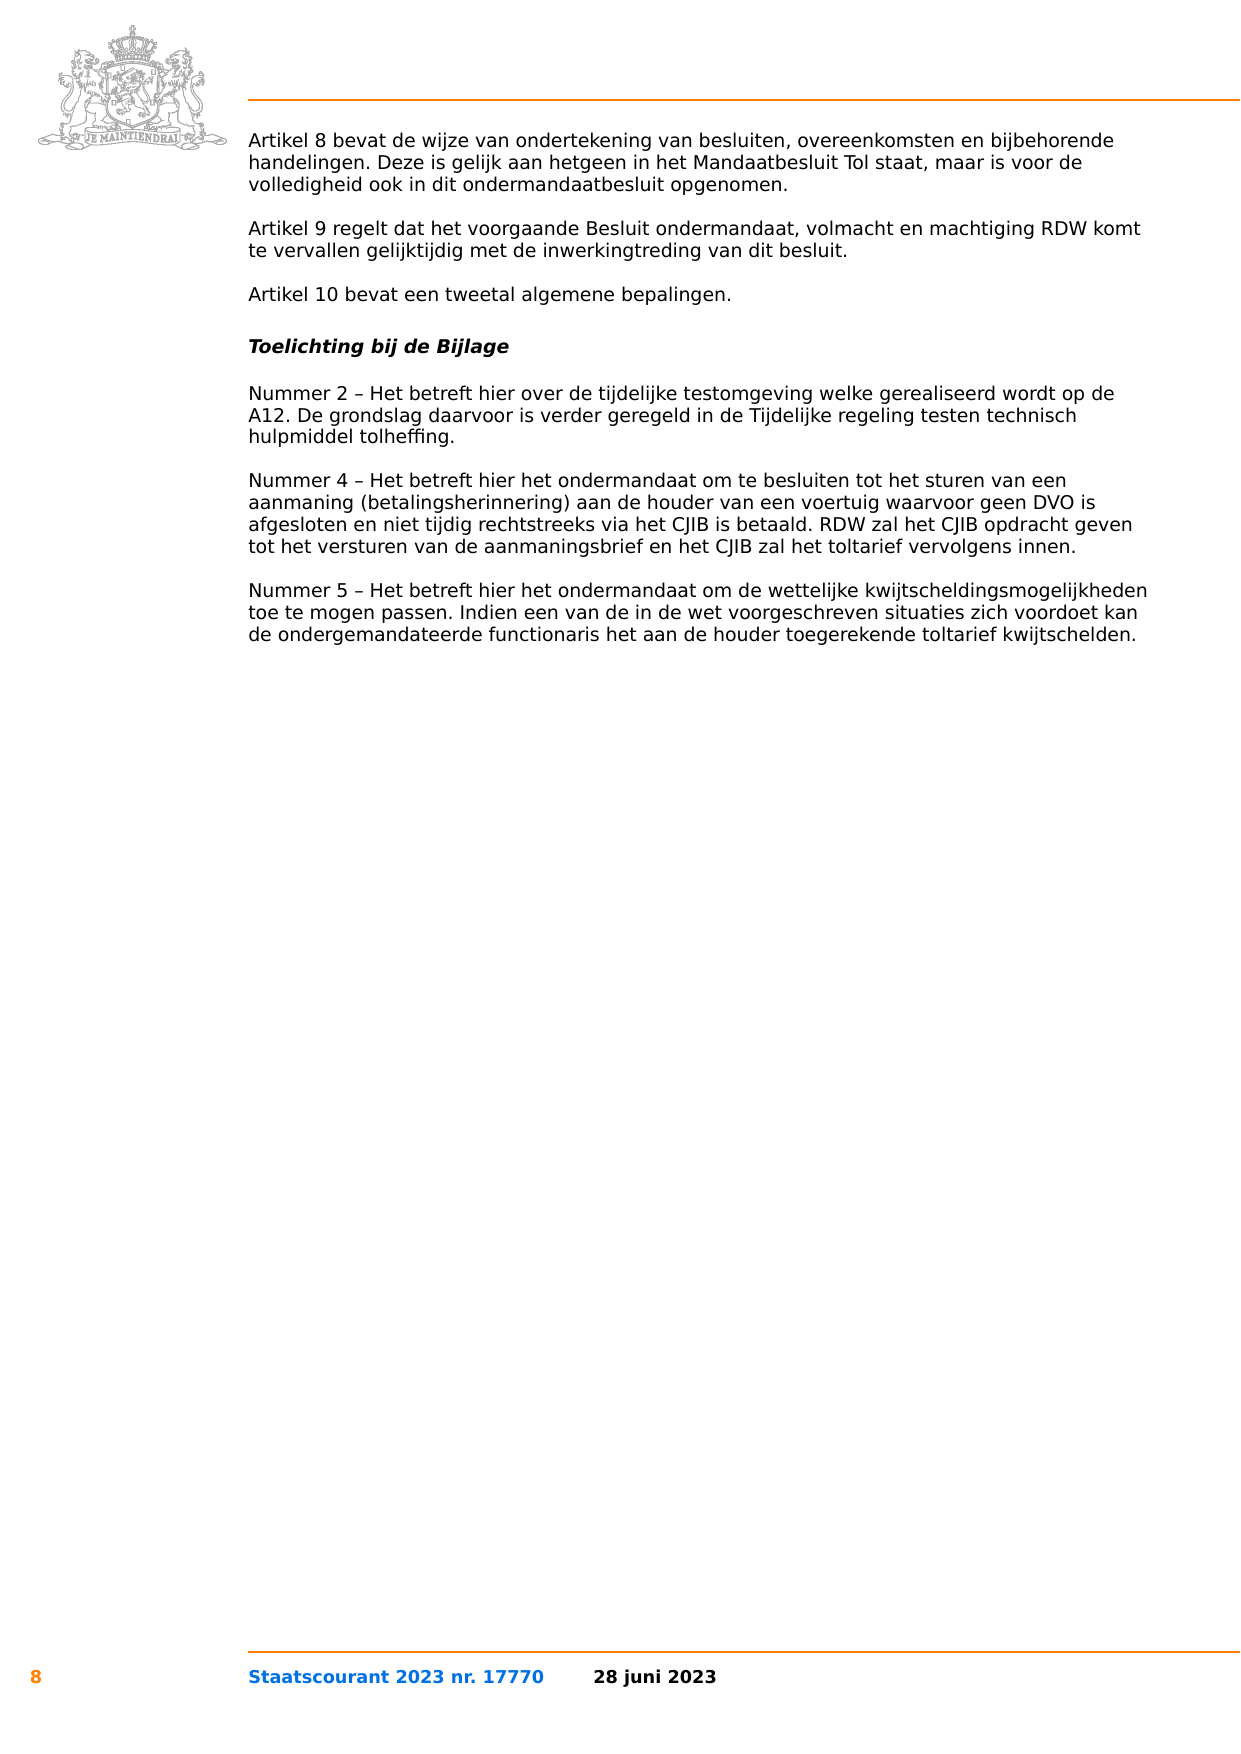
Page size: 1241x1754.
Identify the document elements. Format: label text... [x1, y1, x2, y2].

text Nummer 5 – Het betreft hier het ondermandaat om de wettelijke kwijtscheldingsmogelijkheden toe te mogen passen. Indien een van de in de wet voorgeschreven situaties zich voordoet kan de ondergemandateerde functionaris het aan de houder toegerekende toltarief kwijtschelden. [248, 580, 1163, 646]
subtitle Toelichting bij de Bijlage [248, 336, 1163, 357]
text Artikel 9 regelt dat het voorgaande Besluit ondermandaat, volmacht en machtiging RDW komt te vervallen gelijktijdig met de inwerkingtreding van dit besluit. [248, 218, 1163, 262]
text Nummer 2 – Het betreft hier over de tijdelijke testomgeving welke gerealiseerd wordt op de A12. De grondslag daarvoor is verder geregeld in de Tijdelijke regeling testen technisch hulpmiddel tolheffing. [248, 382, 1163, 448]
text Artikel 8 bevat de wijze van ondertekening van besluiten, overeenkomsten en bijbehorende handelingen. Deze is gelijk aan hetgeen in het Mandaatbesluit Tol staat, maar is voor de volledigheid ook in dit ondermandaatbesluit opgenomen. [248, 130, 1163, 196]
text Artikel 10 bevat een tweetal algemene bepalingen. [248, 283, 1163, 306]
text Nummer 4 – Het betreft hier het ondermandaat om te besluiten tot het sturen van een aanmaning (betalingsherinnering) aan de houder van een voertuig waarvoor geen DVO is afgesloten en niet tijdig rechtstreeks via het CJIB is betaald. RDW zal het CJIB opdracht geven tot het versturen van de aanmaningsbrief en het CJIB zal het toltarief vervolgens innen. [248, 470, 1163, 558]
picture [38, 25, 227, 150]
